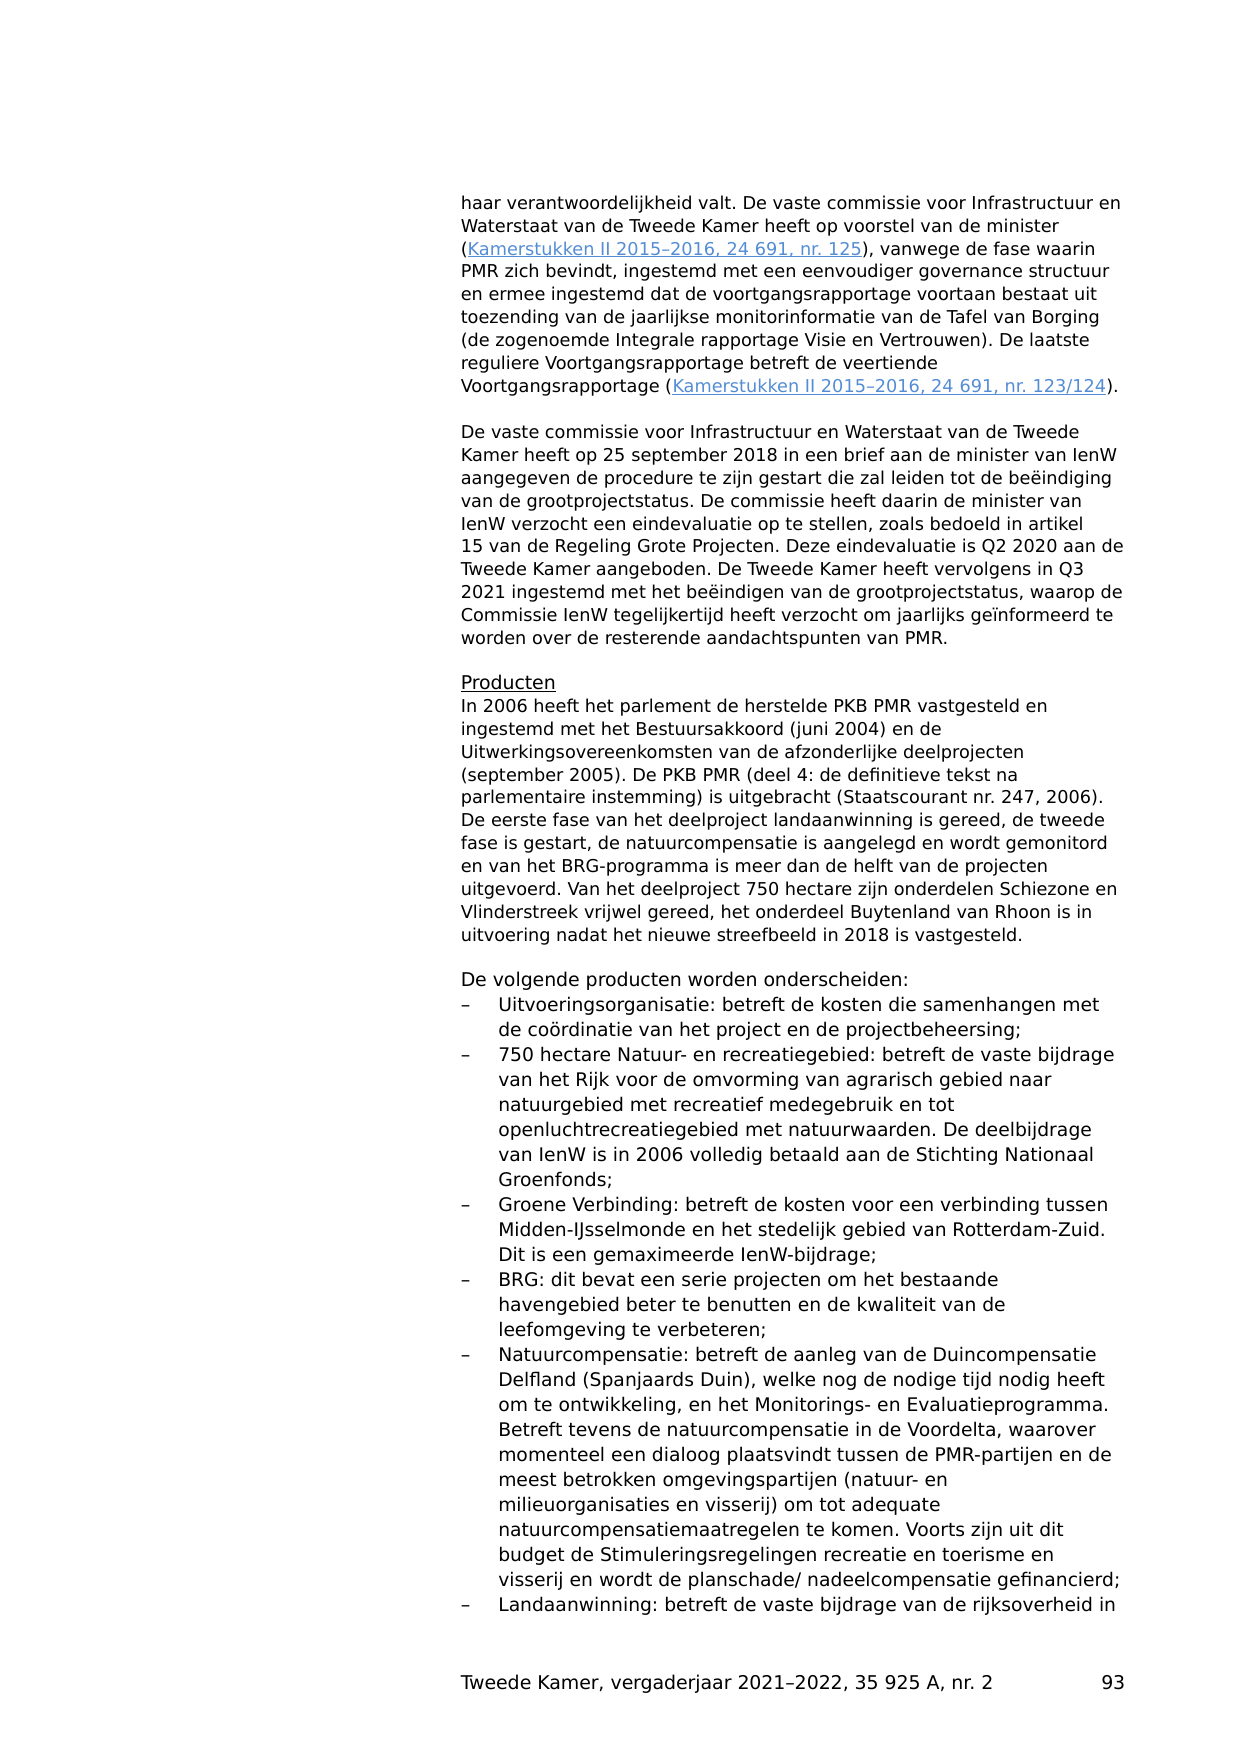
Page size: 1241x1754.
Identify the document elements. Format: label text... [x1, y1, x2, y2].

list Groene Verbinding: betreft de kosten voor een verbinding tussen Midden-IJsselmonde en het stedelijk gebied van Rotterdam-Zuid. Dit is een gemaximeerde IenW-bijdrage; [461, 1191, 1125, 1266]
list 750 hectare Natuur- en recreatiegebied: betreft de vaste bijdrage van het Rijk voor de omvorming van agrarisch gebied naar natuurgebied met recreatief medegebruik en tot openluchtrecreatiegebied met natuurwaarden. De deelbijdrage van IenW is in 2006 volledig betaald aan de Stichting Nationaal Groenfonds; [461, 1041, 1125, 1191]
text In 2006 heeft het parlement de herstelde PKB PMR vastgesteld en ingestemd met het Bestuursakkoord (juni 2004) en de Uitwerkingsovereenkomsten van de afzonderlijke deelprojecten (september 2005). De PKB PMR (deel 4: de definitieve tekst na parlementaire instemming) is uitgebracht (Staatscourant nr. 247, 2006). De eerste fase van het deelproject landaanwinning is gereed, de tweede fase is gestart, de natuurcompensatie is aangelegd en wordt gemonitord en van het BRG-programma is meer dan de helft van de projecten uitgevoerd. Van het deelproject 750 hectare zijn onderdelen Schiezone en Vlinderstreek vrijwel gereed, het onderdeel Buytenland van Rhoon is in uitvoering nadat het nieuwe streefbeeld in 2018 is vastgesteld. [461, 694, 1125, 946]
list Natuurcompensatie: betreft de aanleg van de Duincompensatie Delfland (Spanjaards Duin), welke nog de nodige tijd nodig heeft om te ontwikkeling, en het Monitorings- en Evaluatieprogramma. Betreft tevens de natuurcompensatie in de Voordelta, waarover momenteel een dialoog plaatsvindt tussen de PMR-partijen en de meest betrokken omgevingspartijen (natuur- en milieuorganisaties en visserij) om tot adequate natuurcompensatiemaatregelen te komen. Voorts zijn uit dit budget de Stimuleringsregelingen recreatie en toerisme en visserij en wordt de planschade/ nadeelcompensatie gefinancierd; [461, 1341, 1125, 1591]
text haar verantwoordelijkheid valt. De vaste commissie voor Infrastructuur en Waterstaat van de Tweede Kamer heeft op voorstel van de minister (Kamerstukken II 2015–2016, 24 691, nr. 125), vanwege de fase waarin PMR zich bevindt, ingestemd met een eenvoudiger governance structuur en ermee ingestemd dat de voortgangsrapportage voortaan bestaat uit toezending van de jaarlijkse monitorinformatie van de Tafel van Borging (de zogenoemde Integrale rapportage Visie en Vertrouwen). De laatste reguliere Voortgangsrapportage betreft de veertiende Voortgangsrapportage (Kamerstukken II 2015–2016, 24 691, nr. 123/124). [461, 191, 1125, 397]
list Landaanwinning: betreft de vaste bijdrage van de rijksoverheid in [461, 1591, 1125, 1616]
list Uitvoeringsorganisatie: betreft de kosten die samenhangen met de coördinatie van het project en de projectbeheersing; [461, 991, 1125, 1041]
text De vaste commissie voor Infrastructuur en Waterstaat van de Tweede Kamer heeft op 25 september 2018 in een brief aan de minister van IenW aangegeven de procedure te zijn gestart die zal leiden tot de beëindiging van de grootprojectstatus. De commissie heeft daarin de minister van IenW verzocht een eindevaluatie op te stellen, zoals bedoeld in artikel 15 van de Regeling Grote Projecten. Deze eindevaluatie is Q2 2020 aan de Tweede Kamer aangeboden. De Tweede Kamer heeft vervolgens in Q3 2021 ingestemd met het beëindigen van de grootprojectstatus, waarop de Commissie IenW tegelijkertijd heeft verzocht om jaarlijks geïnformeerd te worden over de resterende aandachtspunten van PMR. [461, 420, 1125, 649]
list BRG: dit bevat een serie projecten om het bestaande havengebied beter te benutten en de kwaliteit van de leefomgeving te verbeteren; [461, 1266, 1125, 1341]
text De volgende producten worden onderscheiden: [461, 969, 1125, 991]
text Producten [461, 672, 1125, 694]
